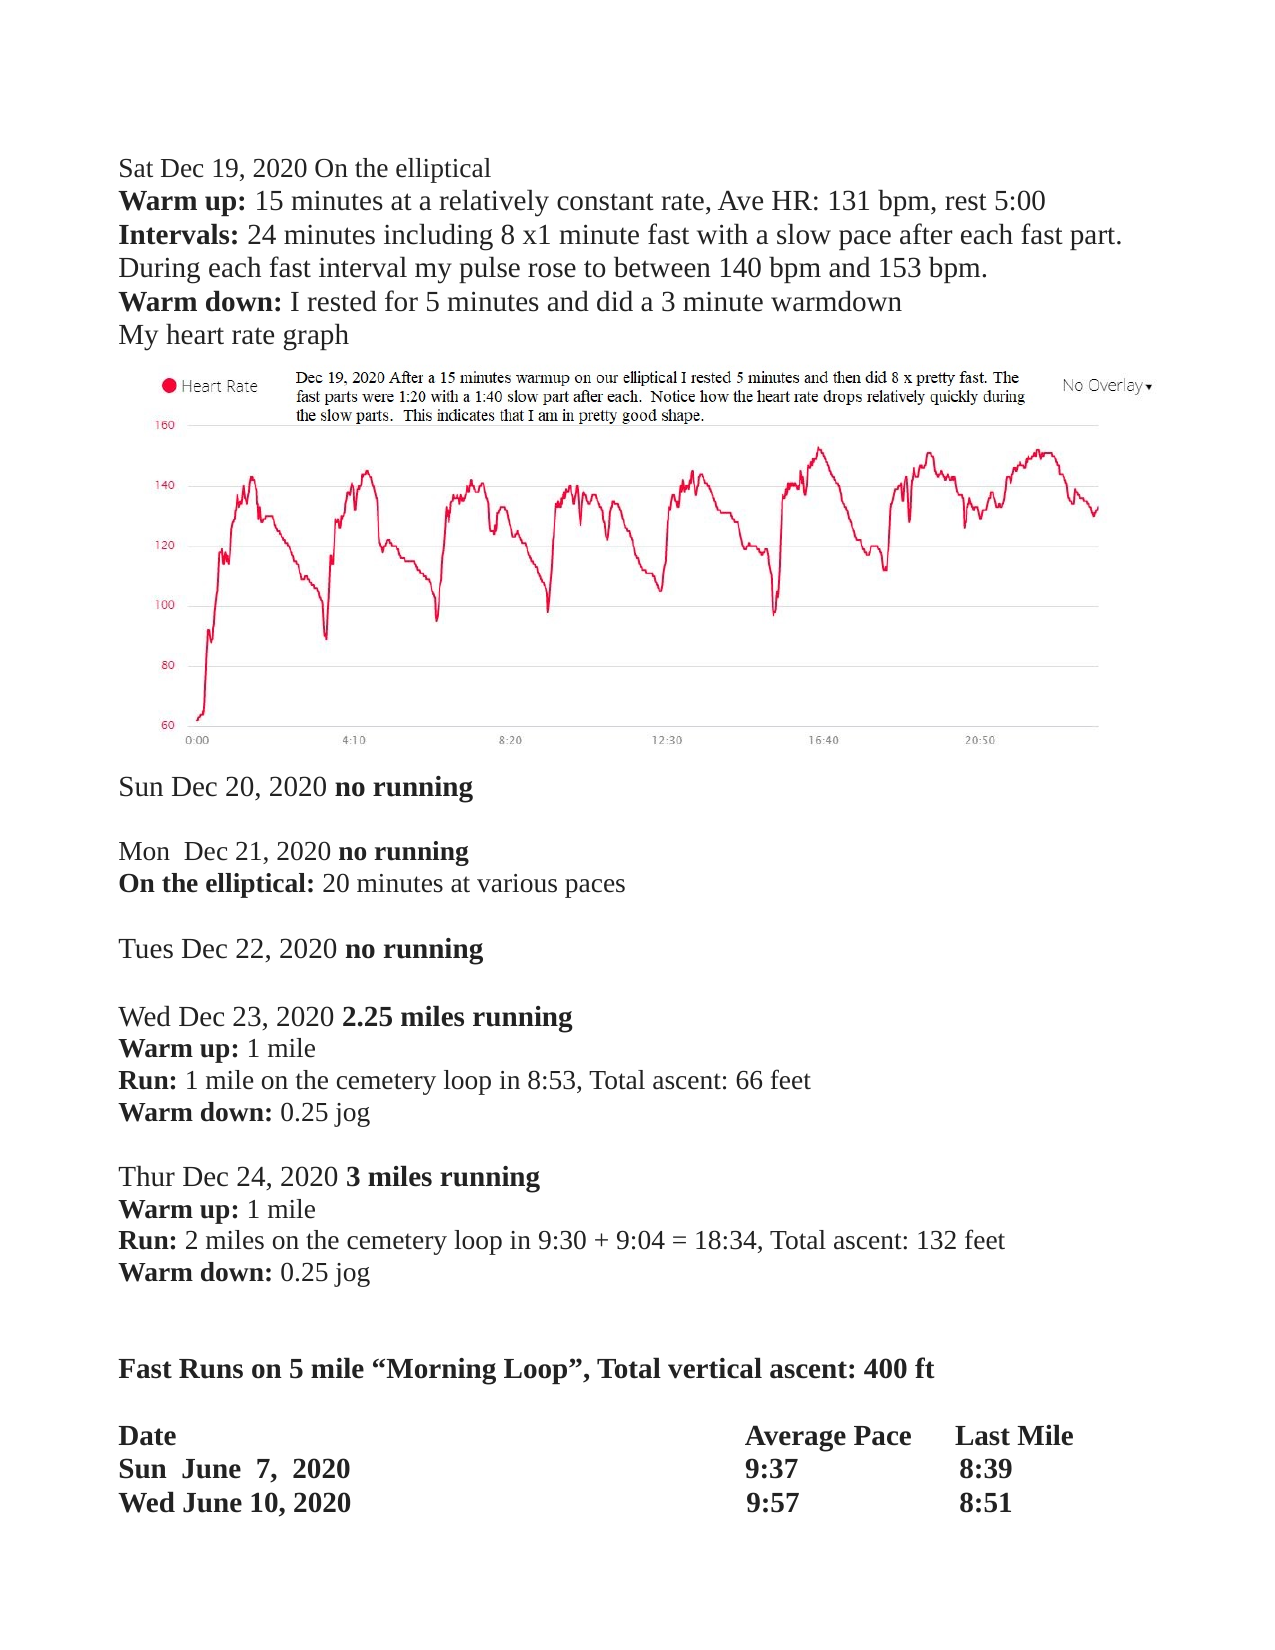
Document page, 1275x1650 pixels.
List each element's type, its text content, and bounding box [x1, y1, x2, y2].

text Fast Runs on 5 mile “Morning Loop”, Total vertical ascent: 400 ft [118, 1351, 1161, 1384]
text Mon Dec 21, 2020 no running [118, 835, 1161, 866]
text Date Average Pace Last Mile [118, 1418, 1161, 1451]
text Sun June 7, 2020 9:37 8:39 [118, 1451, 1161, 1485]
text Warm up: 15 minutes at a relatively constant rate, Ave HR: 131 bpm, rest 5:00 [118, 183, 1161, 217]
text Warm down: 0.25 jog [118, 1256, 1161, 1287]
text My heart rate graph [118, 317, 1161, 351]
picture [116, 351, 1160, 770]
text During each fast interval my pulse rose to between 140 bpm and 153 bpm. [118, 250, 1161, 284]
text Run: 2 miles on the cemetery loop in 9:30 + 9:04 = 18:34, Total ascent: 132 feet [118, 1224, 1161, 1256]
text Wed June 10, 2020 9:57 8:51 [118, 1485, 1161, 1518]
text Warm up: 1 mile [118, 1032, 1161, 1064]
text Warm up: 1 mile [118, 1192, 1161, 1224]
text Intervals: 24 minutes including 8 x1 minute fast with a slow pace after each fast part. [118, 217, 1161, 250]
text Warm down: I rested for 5 minutes and did a 3 minute warmdown [118, 284, 1161, 317]
text Wed Dec 23, 2020 2.25 miles running [118, 999, 1161, 1032]
text Sat Dec 19, 2020 On the elliptical [118, 152, 1161, 183]
text On the elliptical: 20 minutes at various paces [118, 866, 1161, 898]
text Thur Dec 24, 2020 3 miles running [118, 1159, 1161, 1192]
text Warm down: 0.25 jog [118, 1096, 1161, 1127]
text Tues Dec 22, 2020 no running [118, 932, 1161, 965]
text Run: 1 mile on the cemetery loop in 8:53, Total ascent: 66 feet [118, 1064, 1161, 1096]
text Sun Dec 20, 2020 no running [118, 770, 1161, 803]
